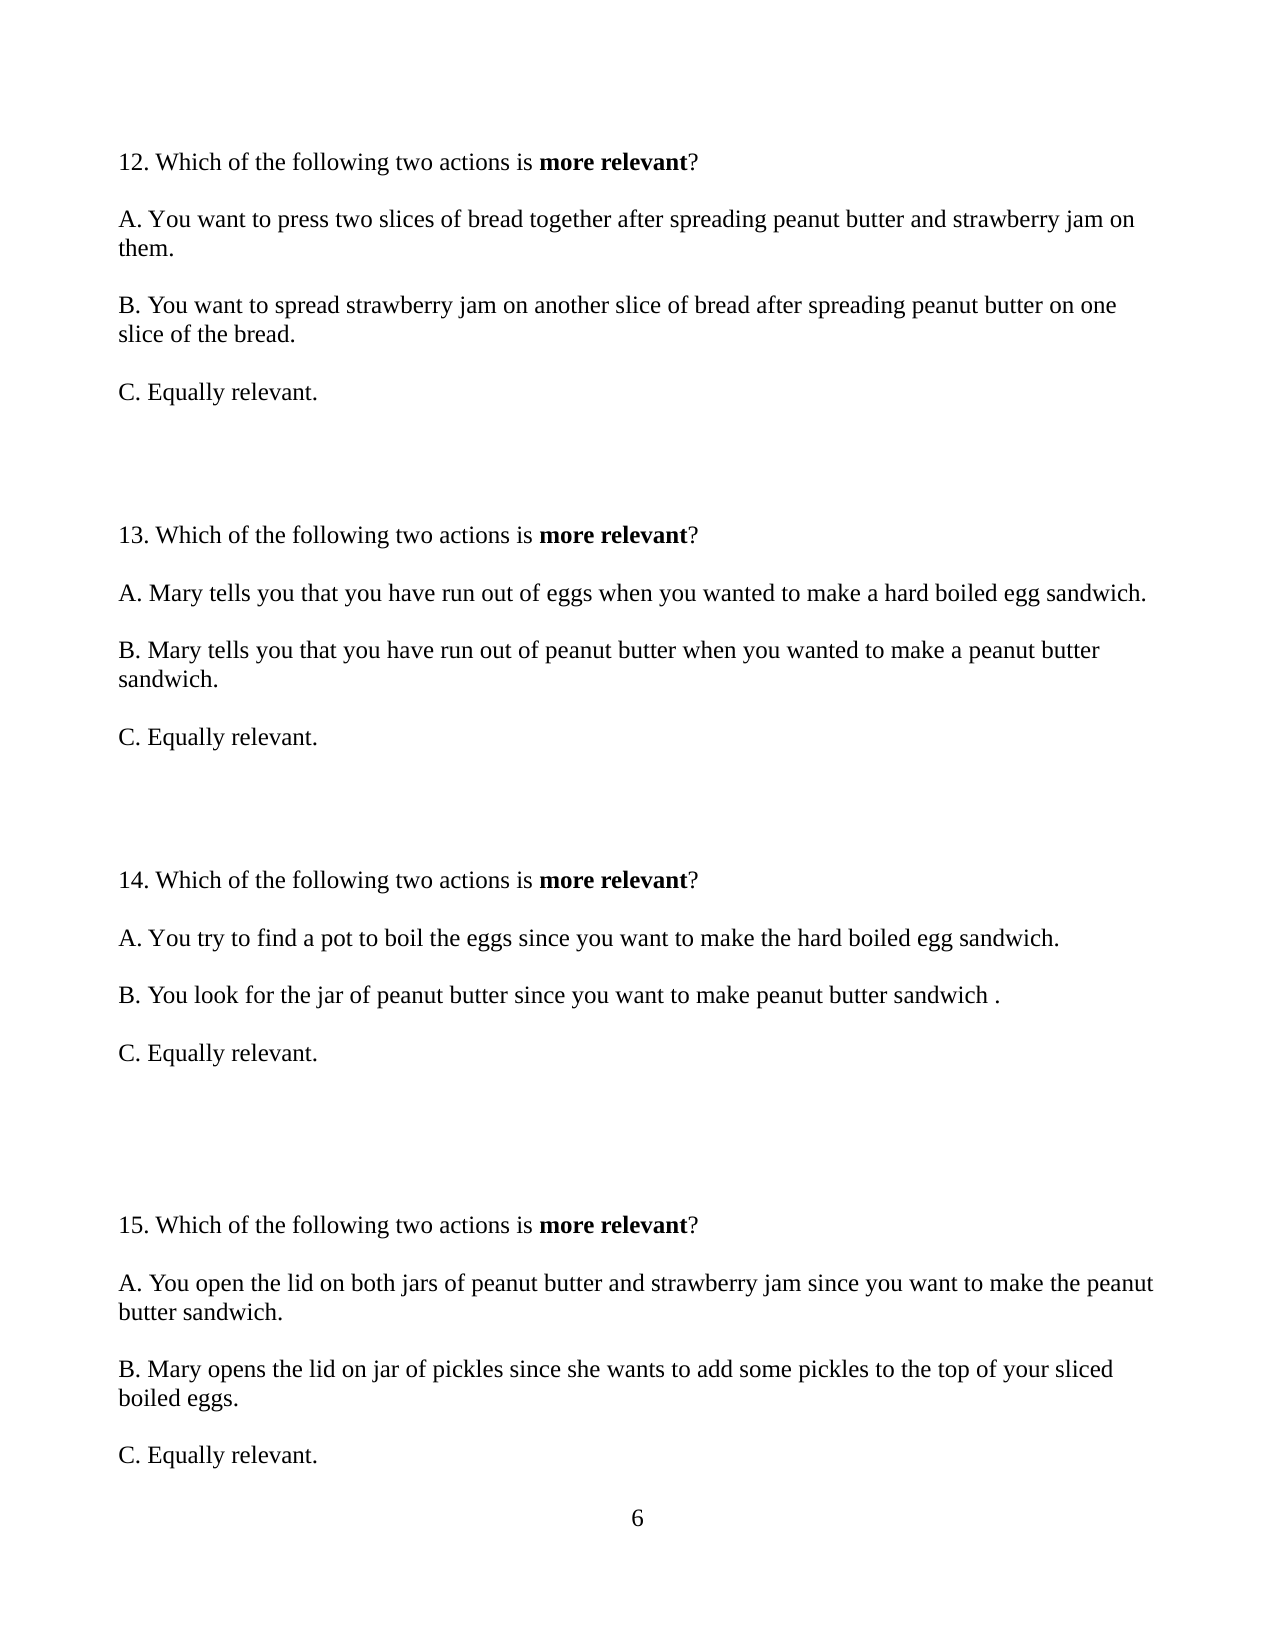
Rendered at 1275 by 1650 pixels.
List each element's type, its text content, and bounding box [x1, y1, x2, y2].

text B. Mary tells you that you have run out of peanut butter when you wanted to make a peanut butter sandwich. [118, 636, 1157, 693]
text 13. Which of the following two actions is more relevant? [118, 521, 1157, 549]
text A. You try to find a pot to boil the eggs since you want to make the hard boiled egg sandwich. [118, 923, 1157, 952]
text C. Equally relevant. [118, 1441, 1157, 1469]
text C. Equally relevant. [118, 1038, 1157, 1067]
text 14. Which of the following two actions is more relevant? [118, 866, 1157, 894]
text C. Equally relevant. [118, 377, 1157, 406]
text A. You want to press two slices of bread together after spreading peanut butter and strawberry jam on them. [118, 204, 1157, 262]
text B. You look for the jar of peanut butter since you want to make peanut butter sandwich . [118, 981, 1157, 1009]
text 12. Which of the following two actions is more relevant? [118, 147, 1157, 176]
text 15. Which of the following two actions is more relevant? [118, 1211, 1157, 1239]
text A. You open the lid on both jars of peanut butter and strawberry jam since you want to make the peanut butter sandwich. [118, 1268, 1157, 1326]
text B. Mary opens the lid on jar of pickles since she wants to add some pickles to the top of your sliced boiled eggs. [118, 1354, 1157, 1412]
text C. Equally relevant. [118, 722, 1157, 751]
text A. Mary tells you that you have run out of eggs when you wanted to make a hard boiled egg sandwich. [118, 578, 1157, 607]
text B. You want to spread strawberry jam on another slice of bread after spreading peanut butter on one slice of the bread. [118, 291, 1157, 348]
